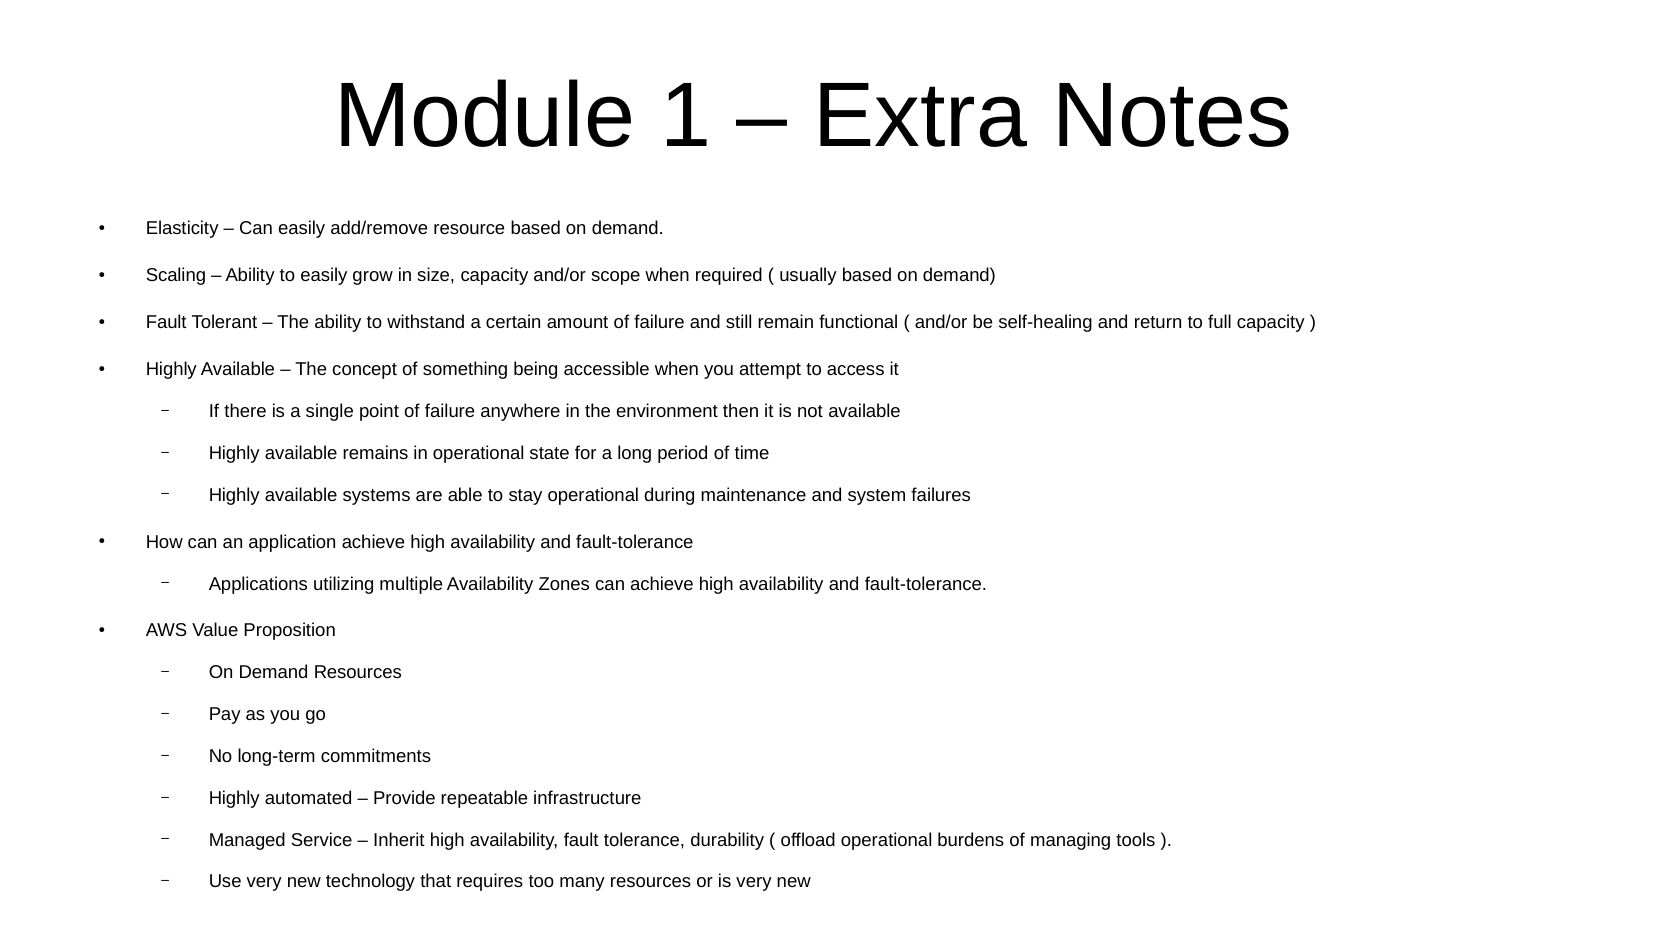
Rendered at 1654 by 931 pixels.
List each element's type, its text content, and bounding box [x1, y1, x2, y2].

list Elasticity – Can easily add/remove resource based on demand. Scaling – Ability to easily grow in size, capacity and/or scope when required ( usually based on demand) Fault Tolerant – The ability to withstand a certain amount of failure and still remain functional ( and/or be self-healing and return to full capacity ) Highly Available – The concept of something being accessible when you attempt to access it If there is a single point of failure anywhere in the environment then it is not available Highly available remains in operational state for a long period of time Highly available systems are able to stay operational during maintenance and system failures How can an application achieve high availability and fault-tolerance Applications utilizing multiple Availability Zones can achieve high availability and fault-tolerance. AWS Value Proposition On Demand Resources Pay as you go No long-term commitments Highly automated – Provide repeatable infrastructure Managed Service – Inherit high availability, fault tolerance, durability ( offload operational burdens of managing tools ). Use very new technology that requires too many resources or is very new [82, 217, 1621, 916]
title Module 1 – Extra Notes [82, 37, 1571, 193]
